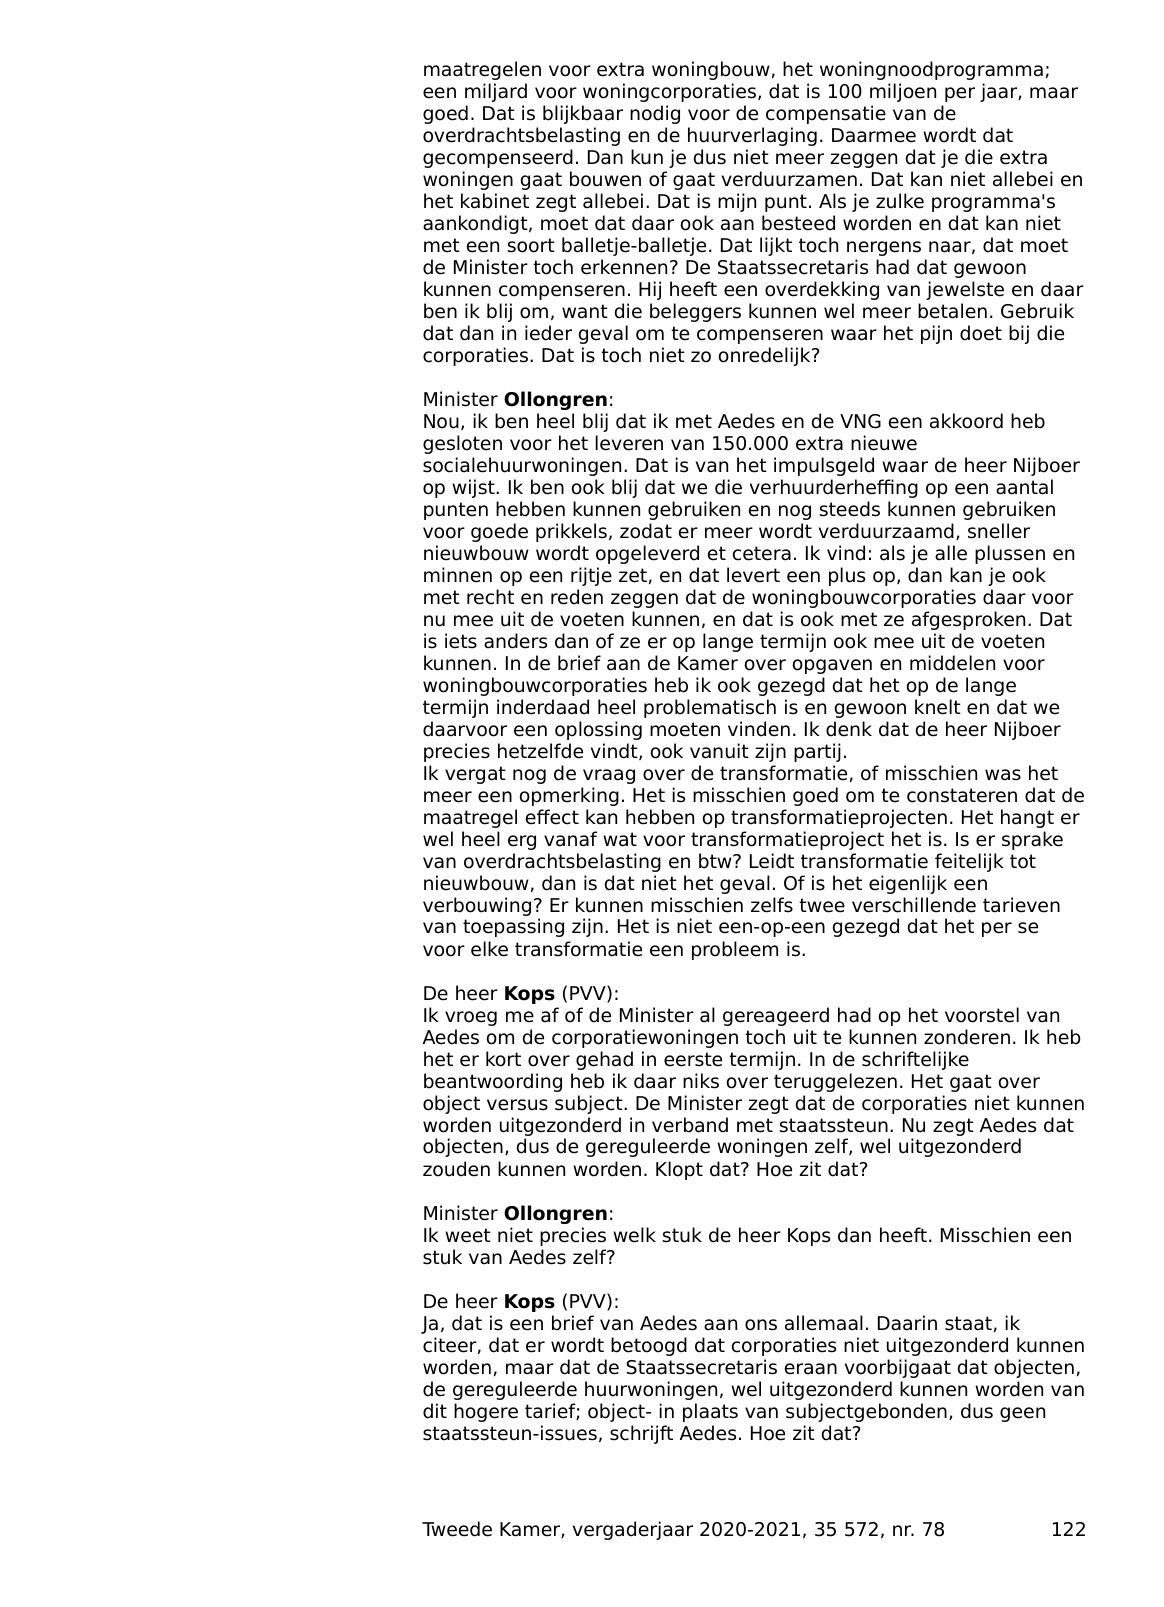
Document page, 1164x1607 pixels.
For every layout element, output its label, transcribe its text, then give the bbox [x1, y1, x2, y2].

text Minister Ollongren: [422, 1203, 1087, 1224]
text Nou, ik ben heel blij dat ik met Aedes en de VNG een akkoord heb gesloten voor het leveren van 150.000 extra nieuwe socialehuurwoningen. Dat is van het impulsgeld waar de heer Nijboer op wijst. Ik ben ook blij dat we die verhuurderheffing op een aantal punten hebben kunnen gebruiken en nog steeds kunnen gebruiken voor goede prikkels, zodat er meer wordt verduurzaamd, sneller nieuwbouw wordt opgeleverd et cetera. Ik vind: als je alle plussen en minnen op een rijtje zet, en dat levert een plus op, dan kan je ook met recht en reden zeggen dat de woningbouwcorporaties daar voor nu mee uit de voeten kunnen, en dat is ook met ze afgesproken. Dat is iets anders dan of ze er op lange termijn ook mee uit de voeten kunnen. In de brief aan de Kamer over opgaven en middelen voor woningbouwcorporaties heb ik ook gezegd dat het op de lange termijn inderdaad heel problematisch is en gewoon knelt en dat we daarvoor een oplossing moeten vinden. Ik denk dat de heer Nijboer precies hetzelfde vindt, ook vanuit zijn partij. [422, 411, 1087, 763]
text De heer Kops (PVV): [422, 983, 1087, 1004]
text maatregelen voor extra woningbouw, het woningnoodprogramma; een miljard voor woningcorporaties, dat is 100 miljoen per jaar, maar goed. Dat is blijkbaar nodig voor de compensatie van de overdrachtsbelasting en de huurverlaging. Daarmee wordt dat gecompenseerd. Dan kun je dus niet meer zeggen dat je die extra woningen gaat bouwen of gaat verduurzamen. Dat kan niet allebei en het kabinet zegt allebei. Dat is mijn punt. Als je zulke programma's aankondigt, moet dat daar ook aan besteed worden en dat kan niet met een soort balletje-balletje. Dat lijkt toch nergens naar, dat moet de Minister toch erkennen? De Staatssecretaris had dat gewoon kunnen compenseren. Hij heeft een overdekking van jewelste en daar ben ik blij om, want die beleggers kunnen wel meer betalen. Gebruik dat dan in ieder geval om te compenseren waar het pijn doet bij die corporaties. Dat is toch niet zo onredelijk? [422, 59, 1087, 367]
text De heer Kops (PVV): [422, 1291, 1087, 1313]
text Ik vergat nog de vraag over de transformatie, of misschien was het meer een opmerking. Het is misschien goed om te constateren dat de maatregel effect kan hebben op transformatieprojecten. Het hangt er wel heel erg vanaf wat voor transformatieproject het is. Is er sprake van overdrachtsbelasting en btw? Leidt transformatie feitelijk tot nieuwbouw, dan is dat niet het geval. Of is het eigenlijk een verbouwing? Er kunnen misschien zelfs twee verschillende tarieven van toepassing zijn. Het is niet een-op-een gezegd dat het per se voor elke transformatie een probleem is. [422, 763, 1087, 960]
text Ik vroeg me af of de Minister al gereageerd had op het voorstel van Aedes om de corporatiewoningen toch uit te kunnen zonderen. Ik heb het er kort over gehad in eerste termijn. In de schriftelijke beantwoording heb ik daar niks over teruggelezen. Het gaat over object versus subject. De Minister zegt dat de corporaties niet kunnen worden uitgezonderd in verband met staatssteun. Nu zegt Aedes dat objecten, dus de gereguleerde woningen zelf, wel uitgezonderd zouden kunnen worden. Klopt dat? Hoe zit dat? [422, 1004, 1087, 1180]
text Ja, dat is een brief van Aedes aan ons allemaal. Daarin staat, ik citeer, dat er wordt betoogd dat corporaties niet uitgezonderd kunnen worden, maar dat de Staatssecretaris eraan voorbijgaat dat objecten, de gereguleerde huurwoningen, wel uitgezonderd kunnen worden van dit hogere tarief; object- in plaats van subjectgebonden, dus geen staatssteun-issues, schrijft Aedes. Hoe zit dat? [422, 1313, 1087, 1444]
text Minister Ollongren: [422, 389, 1087, 411]
text Ik weet niet precies welk stuk de heer Kops dan heeft. Misschien een stuk van Aedes zelf? [422, 1224, 1087, 1268]
